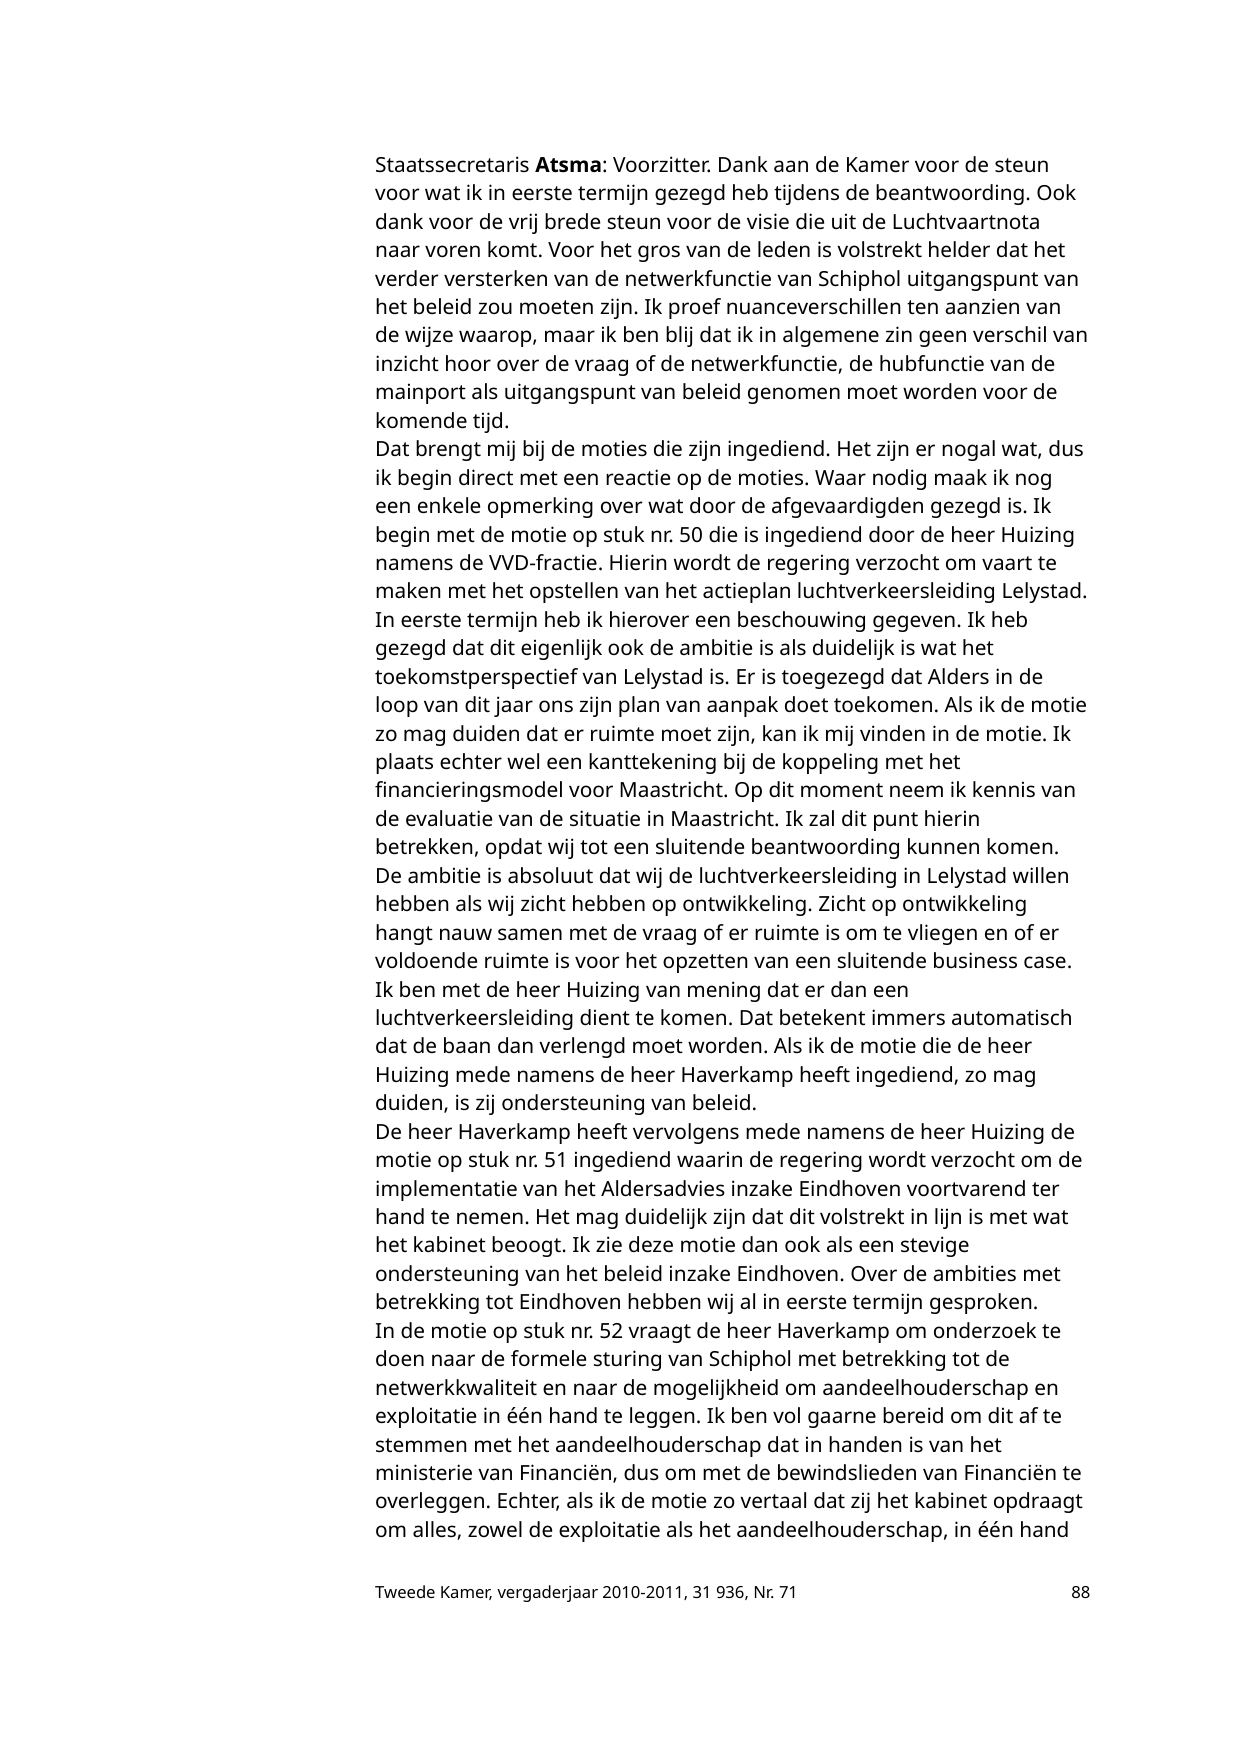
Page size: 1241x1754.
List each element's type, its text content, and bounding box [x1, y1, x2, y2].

text In de motie op stuk nr. 52 vraagt de heer Haverkamp om onderzoek te doen naar de formele sturing van Schiphol met betrekking tot de netwerkkwaliteit en naar de mogelijkheid om aandeelhouderschap en exploitatie in één hand te leggen. Ik ben vol gaarne bereid om dit af te stemmen met het aandeelhouderschap dat in handen is van het ministerie van Financiën, dus om met de bewindslieden van Financiën te overleggen. Echter, als ik de motie zo vertaal dat zij het kabinet opdraagt om alles, zowel de exploitatie als het aandeelhouderschap, in één hand [375, 1316, 1090, 1543]
text Staatssecretaris Atsma: Voorzitter. Dank aan de Kamer voor de steun voor wat ik in eerste termijn gezegd heb tijdens de beantwoording. Ook dank voor de vrij brede steun voor de visie die uit de Luchtvaartnota naar voren komt. Voor het gros van de leden is volstrekt helder dat het verder versterken van de netwerkfunctie van Schiphol uitgangspunt van het beleid zou moeten zijn. Ik proef nuanceverschillen ten aanzien van de wijze waarop, maar ik ben blij dat ik in algemene zin geen verschil van inzicht hoor over de vraag of de netwerkfunctie, de hubfunctie van de mainport als uitgangspunt van beleid genomen moet worden voor de komende tijd. [375, 150, 1090, 434]
text Dat brengt mij bij de moties die zijn ingediend. Het zijn er nogal wat, dus ik begin direct met een reactie op de moties. Waar nodig maak ik nog een enkele opmerking over wat door de afgevaardigden gezegd is. Ik begin met de motie op stuk nr. 50 die is ingediend door de heer Huizing namens de VVD-fractie. Hierin wordt de regering verzocht om vaart te maken met het opstellen van het actieplan luchtverkeersleiding Lelystad. In eerste termijn heb ik hierover een beschouwing gegeven. Ik heb gezegd dat dit eigenlijk ook de ambitie is als duidelijk is wat het toekomstperspectief van Lelystad is. Er is toegezegd dat Alders in de loop van dit jaar ons zijn plan van aanpak doet toekomen. Als ik de motie zo mag duiden dat er ruimte moet zijn, kan ik mij vinden in de motie. Ik plaats echter wel een kanttekening bij de koppeling met het financieringsmodel voor Maastricht. Op dit moment neem ik kennis van de evaluatie van de situatie in Maastricht. Ik zal dit punt hierin betrekken, opdat wij tot een sluitende beantwoording kunnen komen. De ambitie is absoluut dat wij de luchtverkeersleiding in Lelystad willen hebben als wij zicht hebben op ontwikkeling. Zicht op ontwikkeling hangt nauw samen met de vraag of er ruimte is om te vliegen en of er voldoende ruimte is voor het opzetten van een sluitende business case. Ik ben met de heer Huizing van mening dat er dan een luchtverkeersleiding dient te komen. Dat betekent immers automatisch dat de baan dan verlengd moet worden. Als ik de motie die de heer Huizing mede namens de heer Haverkamp heeft ingediend, zo mag duiden, is zij ondersteuning van beleid. [375, 434, 1090, 1117]
text De heer Haverkamp heeft vervolgens mede namens de heer Huizing de motie op stuk nr. 51 ingediend waarin de regering wordt verzocht om de implementatie van het Aldersadvies inzake Eindhoven voortvarend ter hand te nemen. Het mag duidelijk zijn dat dit volstrekt in lijn is met wat het kabinet beoogt. Ik zie deze motie dan ook als een stevige ondersteuning van het beleid inzake Eindhoven. Over de ambities met betrekking tot Eindhoven hebben wij al in eerste termijn gesproken. [375, 1117, 1090, 1316]
